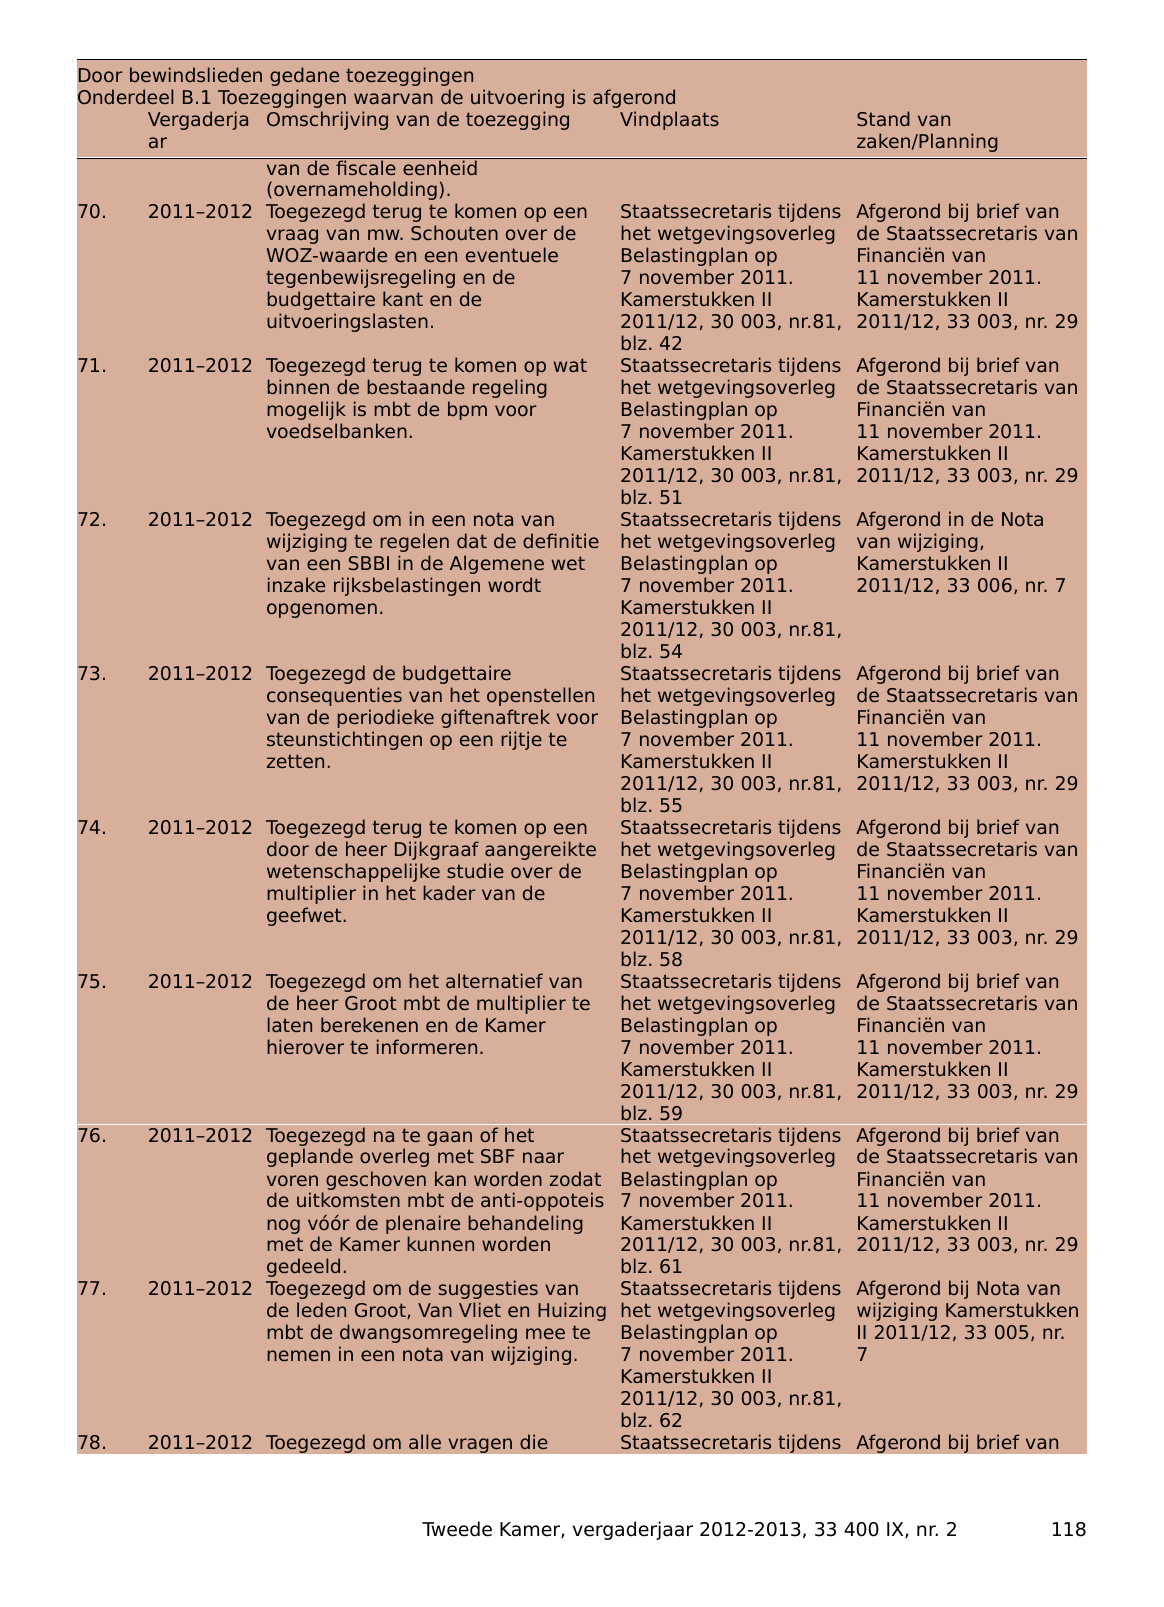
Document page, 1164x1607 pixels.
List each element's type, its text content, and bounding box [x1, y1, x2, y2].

table_cell 72. [77, 509, 142, 663]
table_cell Toegezegd om de suggesties van de leden Groot, Van Vliet en Huizing mbt de dwangsomregeling mee te nemen in een nota van wijziging. [260, 1278, 614, 1432]
table_cell 77. [77, 1278, 142, 1432]
table_cell Vergaderjaar [142, 109, 260, 157]
table_cell Staatssecretaris tijdens het wetgevingsoverleg Belastingplan op 7 november 2011. Kamerstukken II 2011/12, 30 003, nr.81, blz. 58 [614, 817, 850, 971]
table_cell van de fiscale eenheid (overnameholding). [260, 159, 614, 201]
table_cell Afgerond bij brief van [850, 1432, 1087, 1454]
table_cell 70. [77, 201, 142, 355]
table_cell Toegezegd terug te komen op een vraag van mw. Schouten over de WOZ-waarde en een eventuele tegenbewijsregeling en de budgettaire kant en de uitvoeringslasten. [260, 201, 614, 355]
table_cell Toegezegd de budgettaire consequenties van het openstellen van de periodieke giftenaftrek voor steunstichtingen op een rijtje te zetten. [260, 663, 614, 817]
table_cell 76. [77, 1125, 142, 1278]
table_cell Staatssecretaris tijdens het wetgevingsoverleg Belastingplan op 7 november 2011. Kamerstukken II 2011/12, 30 003, nr.81, blz. 55 [614, 663, 850, 817]
table_cell 2011–2012 [142, 1432, 260, 1454]
table_cell Omschrijving van de toezegging [260, 109, 614, 157]
table_cell Staatssecretaris tijdens [614, 1432, 850, 1454]
table_cell 74. [77, 817, 142, 971]
table_cell [850, 159, 1087, 201]
table_cell Toegezegd om het alternatief van de heer Groot mbt de multiplier te laten berekenen en de Kamer hierover te informeren. [260, 971, 614, 1124]
table_cell Toegezegd om in een nota van wijziging te regelen dat de definitie van een SBBI in de Algemene wet inzake rijksbelastingen wordt opgenomen. [260, 509, 614, 663]
table_cell [77, 159, 142, 201]
table_cell Toegezegd na te gaan of het geplande overleg met SBF naar voren geschoven kan worden zodat de uitkomsten mbt de anti-oppoteis nog vóór de plenaire behandeling met de Kamer kunnen worden gedeeld. [260, 1125, 614, 1278]
table_cell 2011–2012 [142, 971, 260, 1124]
table_cell Afgerond bij Nota van wijziging Kamerstukken II 2011/12, 33 005, nr. 7 [850, 1278, 1087, 1432]
table_cell [614, 159, 850, 201]
table_cell 2011–2012 [142, 663, 260, 817]
table_cell Onderdeel B.1 Toezeggingen waarvan de uitvoering is afgerond [77, 87, 1087, 109]
table_cell [77, 109, 142, 157]
table_cell 2011–2012 [142, 201, 260, 355]
table_cell Staatssecretaris tijdens het wetgevingsoverleg Belastingplan op 7 november 2011. Kamerstukken II 2011/12, 30 003, nr.81, blz. 62 [614, 1278, 850, 1432]
table_cell Afgerond bij brief van de Staatssecretaris van Financiën van 11 november 2011. Kamerstukken II 2011/12, 33 003, nr. 29 [850, 1125, 1087, 1278]
table_cell Staatssecretaris tijdens het wetgevingsoverleg Belastingplan op 7 november 2011. Kamerstukken II 2011/12, 30 003, nr.81, blz. 42 [614, 201, 850, 355]
table_cell 73. [77, 663, 142, 817]
table_cell [142, 159, 260, 201]
table_cell Staatssecretaris tijdens het wetgevingsoverleg Belastingplan op 7 november 2011. Kamerstukken II 2011/12, 30 003, nr.81, blz. 59 [614, 971, 850, 1124]
table_cell 78. [77, 1432, 142, 1454]
table_cell Vindplaats [614, 109, 850, 157]
table_cell 2011–2012 [142, 355, 260, 509]
table_header Door bewindslieden gedane toezeggingen [77, 60, 1087, 87]
table_cell Afgerond bij brief van de Staatssecretaris van Financiën van 11 november 2011. Kamerstukken II 2011/12, 33 003, nr. 29 [850, 971, 1087, 1124]
table_cell 71. [77, 355, 142, 509]
table_cell Staatssecretaris tijdens het wetgevingsoverleg Belastingplan op 7 november 2011. Kamerstukken II 2011/12, 30 003, nr.81, blz. 51 [614, 355, 850, 509]
table_cell 2011–2012 [142, 1125, 260, 1278]
table_cell Staatssecretaris tijdens het wetgevingsoverleg Belastingplan op 7 november 2011. Kamerstukken II 2011/12, 30 003, nr.81, blz. 61 [614, 1125, 850, 1278]
table_cell Afgerond bij brief van de Staatssecretaris van Financiën van 11 november 2011. Kamerstukken II 2011/12, 33 003, nr. 29 [850, 817, 1087, 971]
table_cell Stand van zaken/Planning [850, 109, 1087, 157]
table_cell Afgerond bij brief van de Staatssecretaris van Financiën van 11 november 2011. Kamerstukken II 2011/12, 33 003, nr. 29 [850, 201, 1087, 355]
table_cell Afgerond bij brief van de Staatssecretaris van Financiën van 11 november 2011. Kamerstukken II 2011/12, 33 003, nr. 29 [850, 663, 1087, 817]
table_cell 75. [77, 971, 142, 1124]
table_cell Toegezegd terug te komen op wat binnen de bestaande regeling mogelijk is mbt de bpm voor voedselbanken. [260, 355, 614, 509]
table_cell Staatssecretaris tijdens het wetgevingsoverleg Belastingplan op 7 november 2011. Kamerstukken II 2011/12, 30 003, nr.81, blz. 54 [614, 509, 850, 663]
table_cell Toegezegd om alle vragen die [260, 1432, 614, 1454]
table_cell 2011–2012 [142, 1278, 260, 1432]
table_cell Toegezegd terug te komen op een door de heer Dijkgraaf aangereikte wetenschappelijke studie over de multiplier in het kader van de geefwet. [260, 817, 614, 971]
table_cell 2011–2012 [142, 817, 260, 971]
table_cell Afgerond in de Nota van wijziging, Kamerstukken II 2011/12, 33 006, nr. 7 [850, 509, 1087, 663]
table_cell Afgerond bij brief van de Staatssecretaris van Financiën van 11 november 2011. Kamerstukken II 2011/12, 33 003, nr. 29 [850, 355, 1087, 509]
table_cell 2011–2012 [142, 509, 260, 663]
